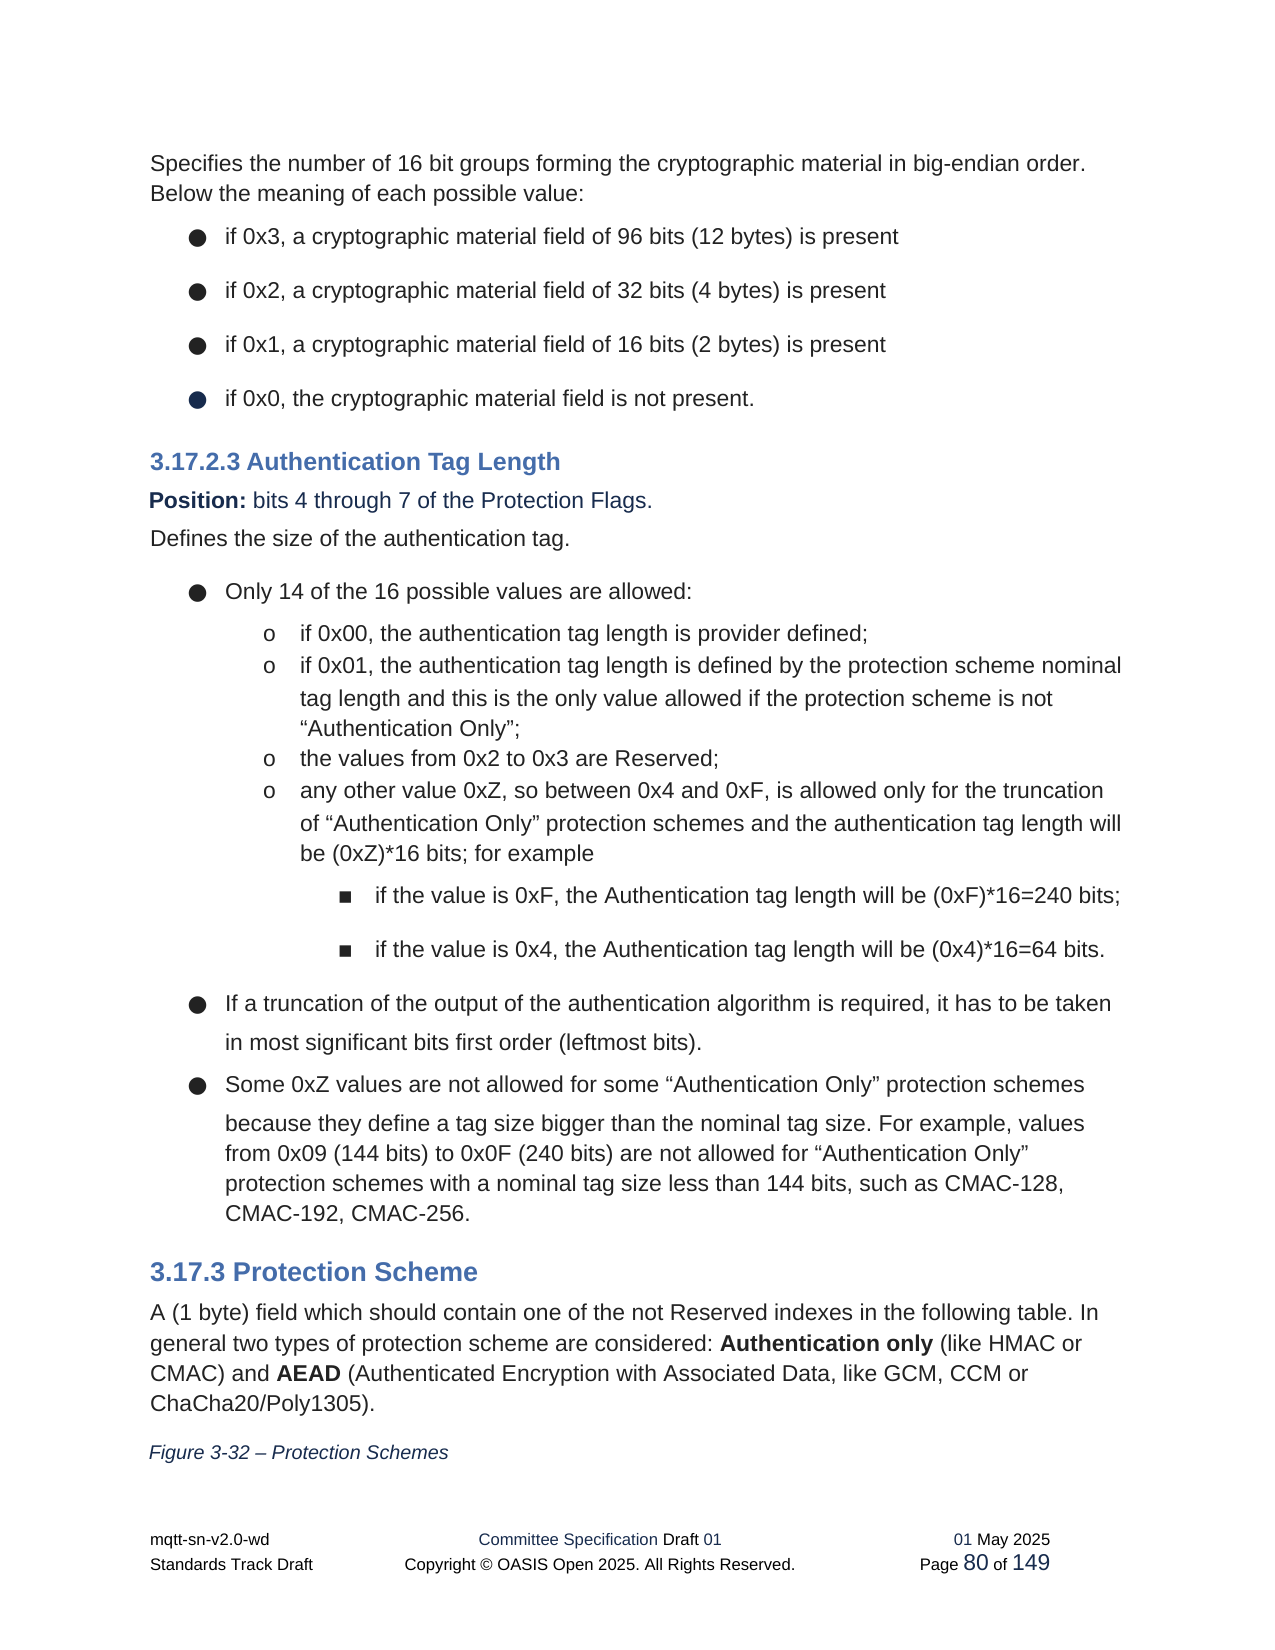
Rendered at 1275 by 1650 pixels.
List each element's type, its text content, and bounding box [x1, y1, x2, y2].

subtitle 3.17.2.3 Authentication Tag Length [150, 447, 1124, 476]
text Figure 3-32 – Protection Schemes [148, 1441, 1124, 1464]
list Only 14 of the 16 possible values are allowed: [187, 566, 1124, 613]
list the values from 0x2 to 0x3 are Reserved; [262, 745, 1124, 773]
list if 0x0, the cryptographic material field is not present. [187, 372, 1124, 419]
text A (1 byte) field which should contain one of the not Reserved indexes in the following table. In general two types of protection scheme are considered: Authentication only (like HMAC or CMAC) and AEAD (Authenticated Encryption with Associated Data, like GCM, CCM or ChaCha20/Poly1305). [150, 1299, 1124, 1416]
text Position: bits 4 through 7 of the Protection Flags. [148, 487, 1124, 513]
list If a truncation of the output of the authentication algorithm is required, it has to be taken in most significant bits first order (leftmost bits). [187, 978, 1124, 1055]
list if the value is 0xF, the Authentication tag length will be (0xF)*16=240 bits; [337, 870, 1124, 917]
text Specifies the number of 16 bit groups forming the cryptographic material in big-endian order. Below the meaning of each possible value: [150, 150, 1124, 207]
list if 0x01, the authentication tag length is defined by the protection scheme nominal tag length and this is the only value allowed if the protection scheme is not “Authentication Only”; [262, 652, 1124, 741]
subtitle 3.17.3 Protection Scheme [150, 1256, 1124, 1287]
text Defines the size of the authentication tag. [150, 525, 1124, 552]
list if 0x00, the authentication tag length is provider defined; [262, 620, 1124, 648]
list if 0x2, a cryptographic material field of 32 bits (4 bytes) is present [187, 264, 1124, 311]
list if 0x1, a cryptographic material field of 16 bits (2 bytes) is present [187, 318, 1124, 365]
list Some 0xZ values are not allowed for some “Authentication Only” protection schemes because they define a tag size bigger than the nominal tag size. For example, values from 0x09 (144 bits) to 0x0F (240 bits) are not allowed for “Authentication Only” protection schemes with a nominal tag size less than 144 bits, such as CMAC-128, CMAC-192, CMAC-256. [187, 1059, 1124, 1227]
list any other value 0xZ, so between 0x4 and 0xF, is allowed only for the truncation of “Authentication Only” protection schemes and the authentication tag length will be (0xZ)*16 bits; for example [262, 777, 1124, 866]
list if 0x3, a cryptographic material field of 96 bits (12 bytes) is present [187, 210, 1124, 257]
list if the value is 0x4, the Authentication tag length will be (0x4)*16=64 bits. [337, 924, 1124, 971]
